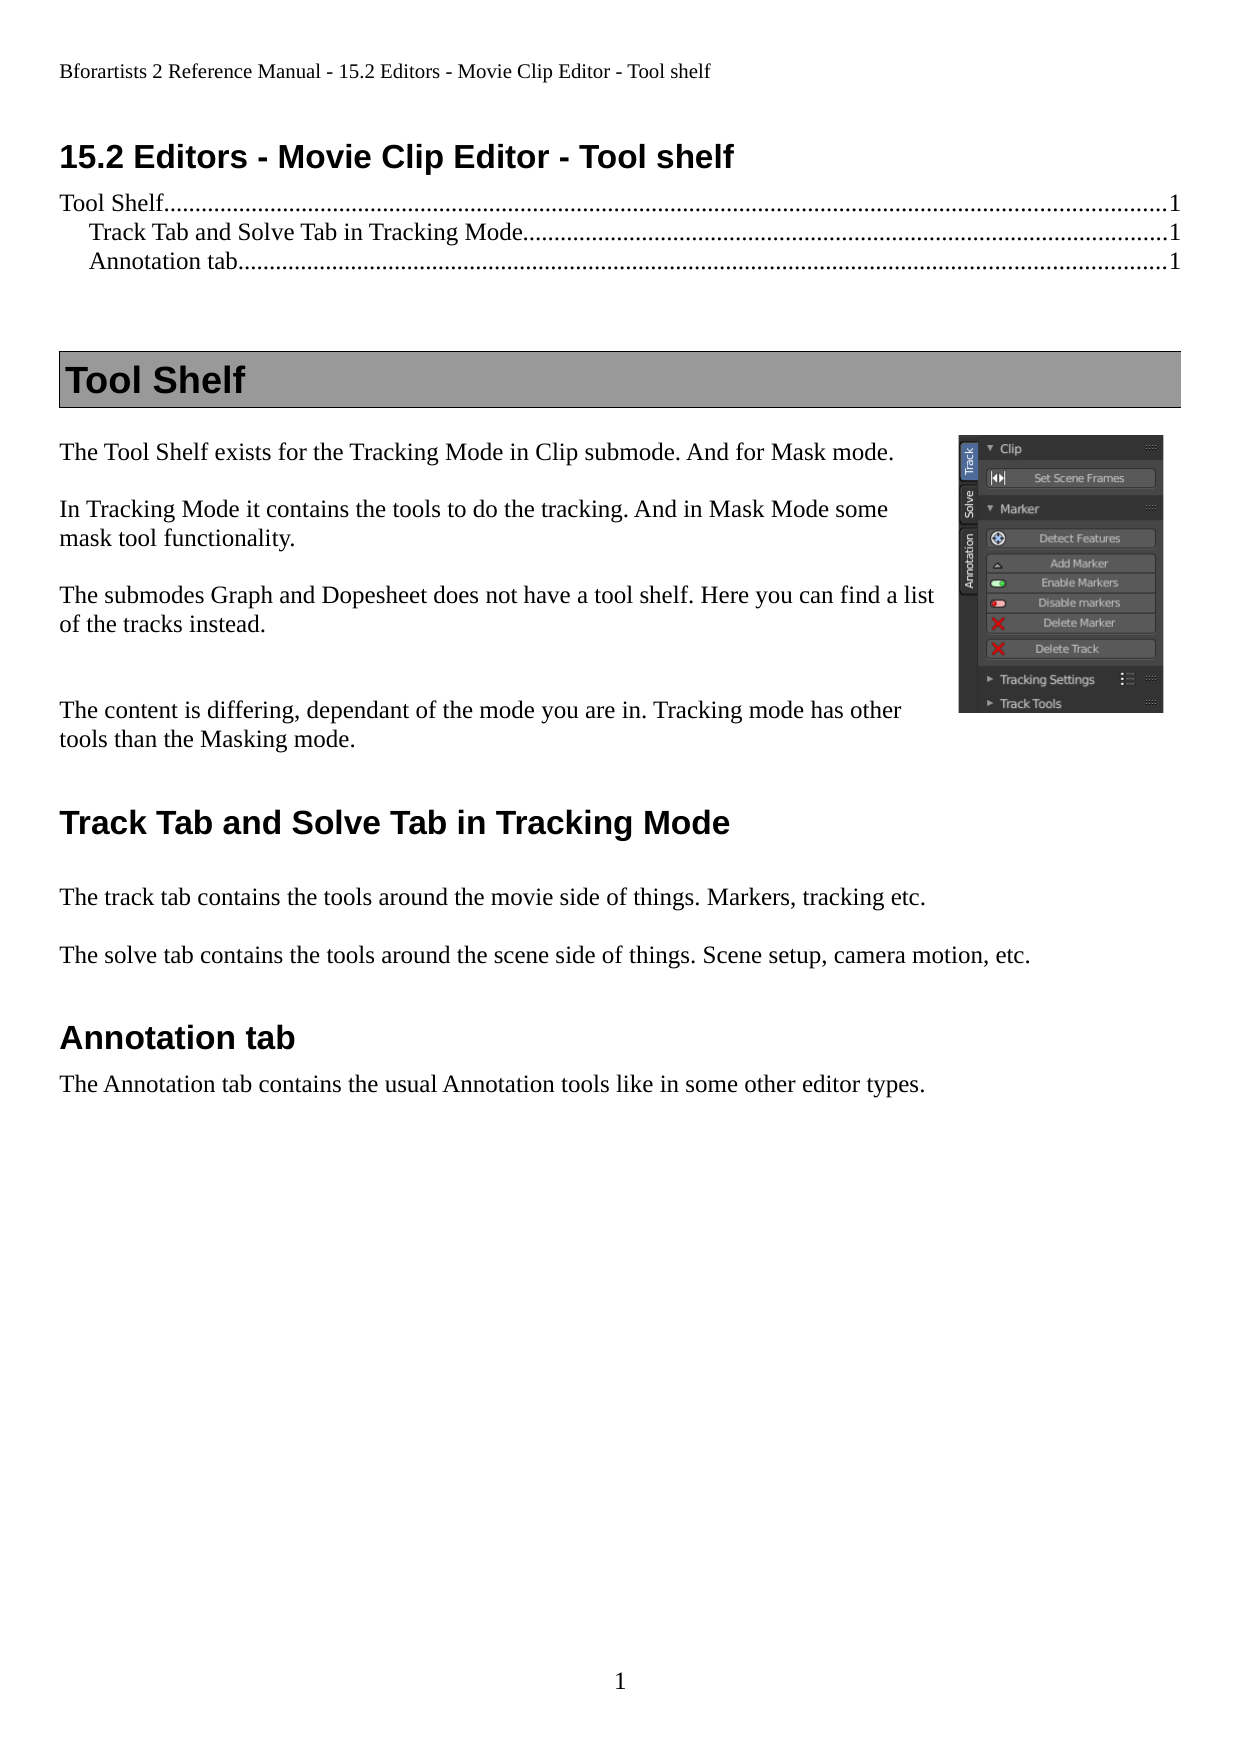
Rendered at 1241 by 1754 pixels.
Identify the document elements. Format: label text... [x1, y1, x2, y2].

subtitle Annotation tab [59, 1018, 1181, 1057]
text Tool Shelf 1 [59, 188, 1181, 217]
text The Annotation tab contains the usual Annotation tools like in some other editor types. [59, 1069, 1181, 1098]
text In Tracking Mode it contains the tools to do the tracking. And in Mask Mode some mask tool functionality. [59, 494, 958, 552]
text Annotation tab 1 [88, 246, 1181, 275]
picture [958, 435, 1164, 713]
text The track tab contains the tools around the movie side of things. Markers, tracking etc. [59, 882, 1181, 911]
subtitle Track Tab and Solve Tab in Tracking Mode [59, 802, 1181, 841]
table_header Tool Shelf [60, 352, 1181, 407]
text Track Tab and Solve Tab in Tracking Mode 1 [88, 217, 1181, 246]
text The content is differing, dependant of the mode you are in. Tracking mode has other tools than the Masking mode. [59, 695, 1181, 753]
text The Tool Shelf exists for the Tracking Mode in Clip submode. And for Mask mode. [59, 437, 958, 465]
text The solve tab contains the tools around the scene side of things. Scene setup, camera motion, etc. [59, 940, 1181, 969]
text The submodes Graph and Dopesheet does not have a tool shelf. Here you can find a list of the tracks instead. [59, 580, 958, 638]
subtitle 15.2 Editors - Movie Clip Editor - Tool shelf [59, 138, 1181, 176]
